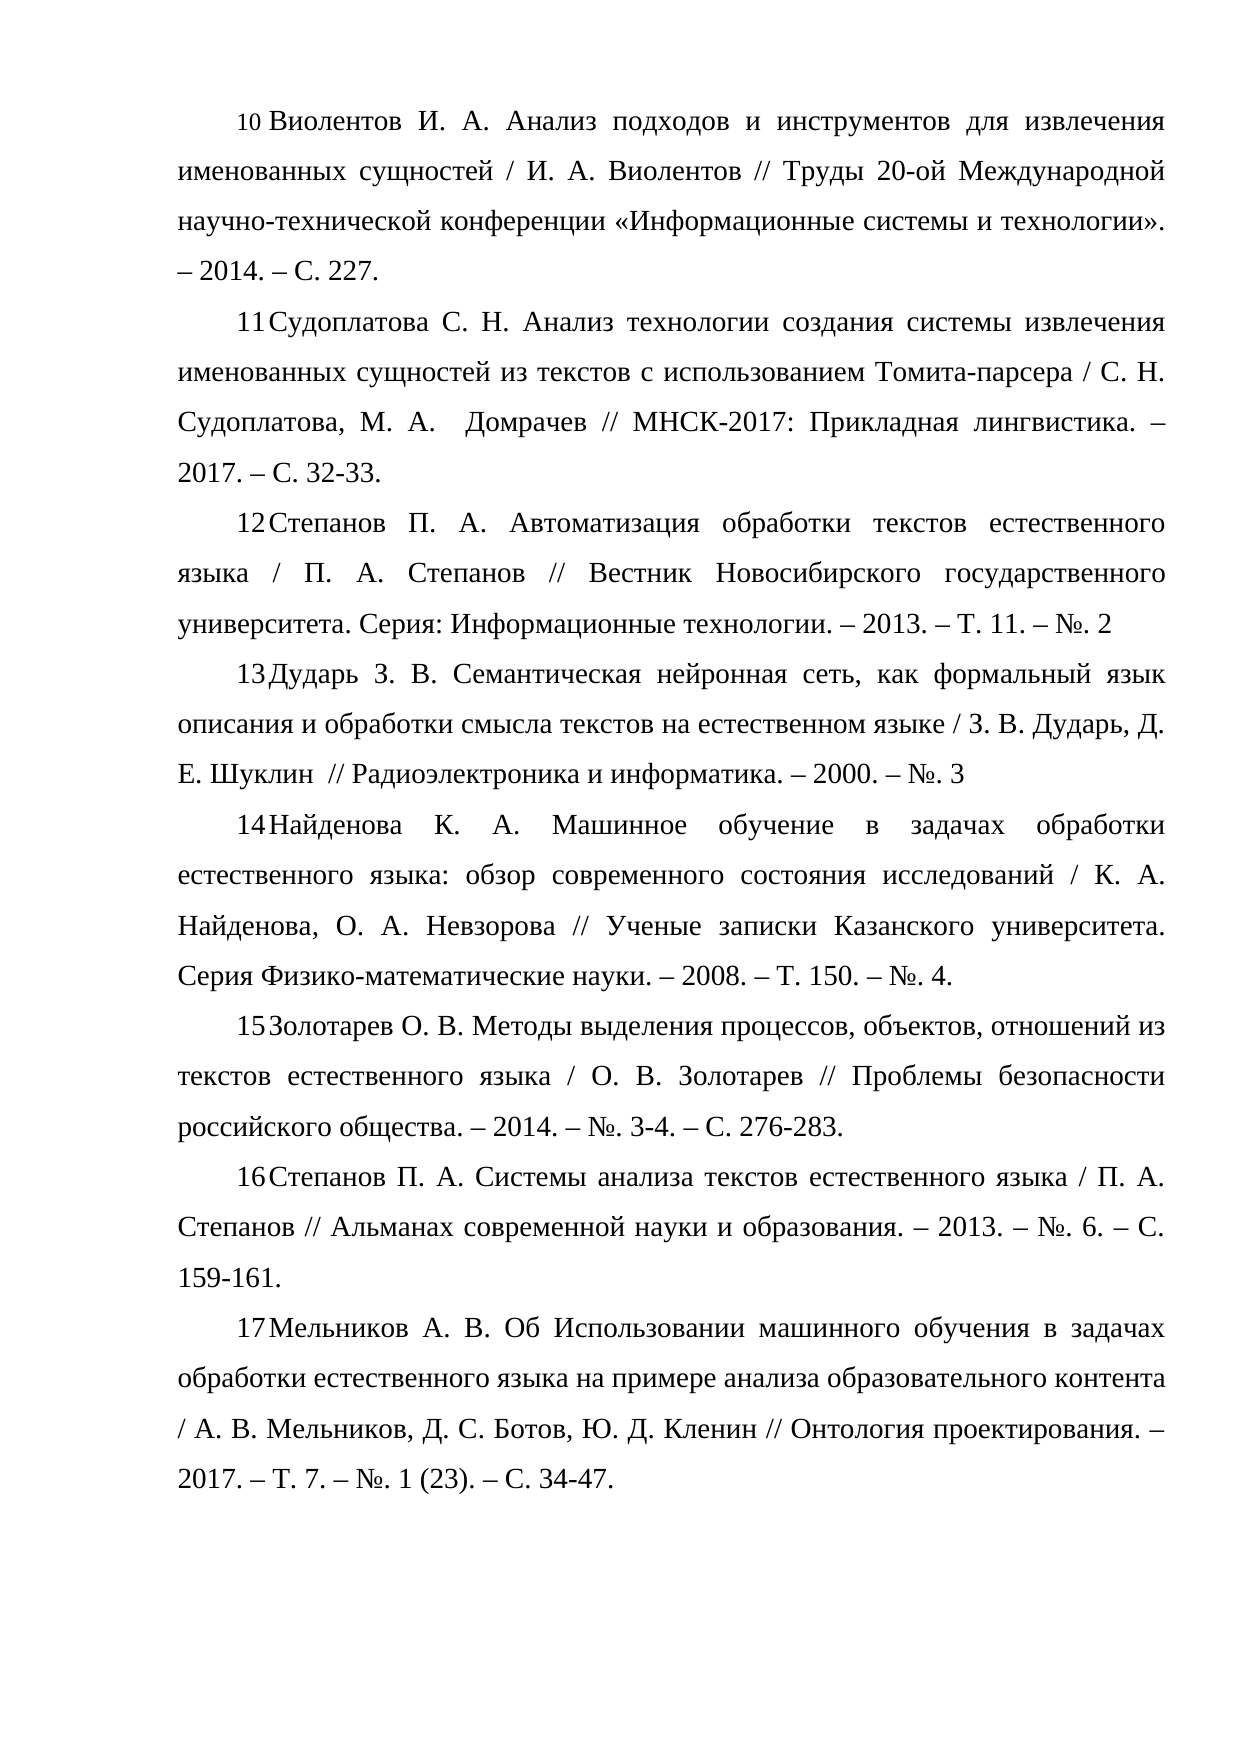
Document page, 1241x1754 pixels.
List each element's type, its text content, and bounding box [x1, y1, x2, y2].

list Виолентов И. А. Анализ подходов и инструментов для извлечения именованных сущностей / И. А. Виолентов // Труды 20-ой Международной научно-технической конференции «Информационные системы и технологии». – 2014. – С. 227. [177, 103, 1166, 287]
list Золотарев О. В. Методы выделения процессов, объектов, отношений из текстов естественного языка / О. В. Золотарев // Проблемы безопасности российского общества. – 2014. – №. 3-4. – С. 276-283. [177, 1008, 1166, 1142]
list Степанов П. А. Автоматизация обработки текстов естественного языка / П. А. Степанов // Вестник Новосибирского государственного университета. Серия: Информационные технологии. – 2013. – Т. 11. – №. 2 [177, 505, 1166, 639]
list Дударь З. В. Семантическая нейронная сеть, как формальный язык описания и обработки смысла текстов на естественном языке / З. В. Дударь, Д. Е. Шуклин // Радиоэлектроника и информатика. – 2000. – №. 3 [177, 656, 1166, 790]
list Степанов П. А. Системы анализа текстов естественного языка / П. А. Степанов // Альманах современной науки и образования. – 2013. – №. 6. – С. 159-161. [177, 1159, 1166, 1293]
list Найденова К. А. Машинное обучение в задачах обработки естественного языка: обзор современного состояния исследований / К. А. Найденова, О. А. Невзорова // Ученые записки Казанского университета. Серия Физико-математические науки. – 2008. – Т. 150. – №. 4. [177, 807, 1166, 991]
list Мельников А. В. Об Использовании машинного обучения в задачах обработки естественного языка на примере анализа образовательного контента / А. В. Мельников, Д. С. Ботов, Ю. Д. Кленин // Онтология проектирования. – 2017. – Т. 7. – №. 1 (23). – С. 34-47. [177, 1310, 1166, 1494]
list Судоплатова С. Н. Анализ технологии создания системы извлечения именованных сущностей из текстов с использованием Томита-парсера / С. Н. Судоплатова, М. А. Домрачев // МНСК-2017: Прикладная лингвистика. – 2017. – С. 32-33. [177, 304, 1166, 488]
